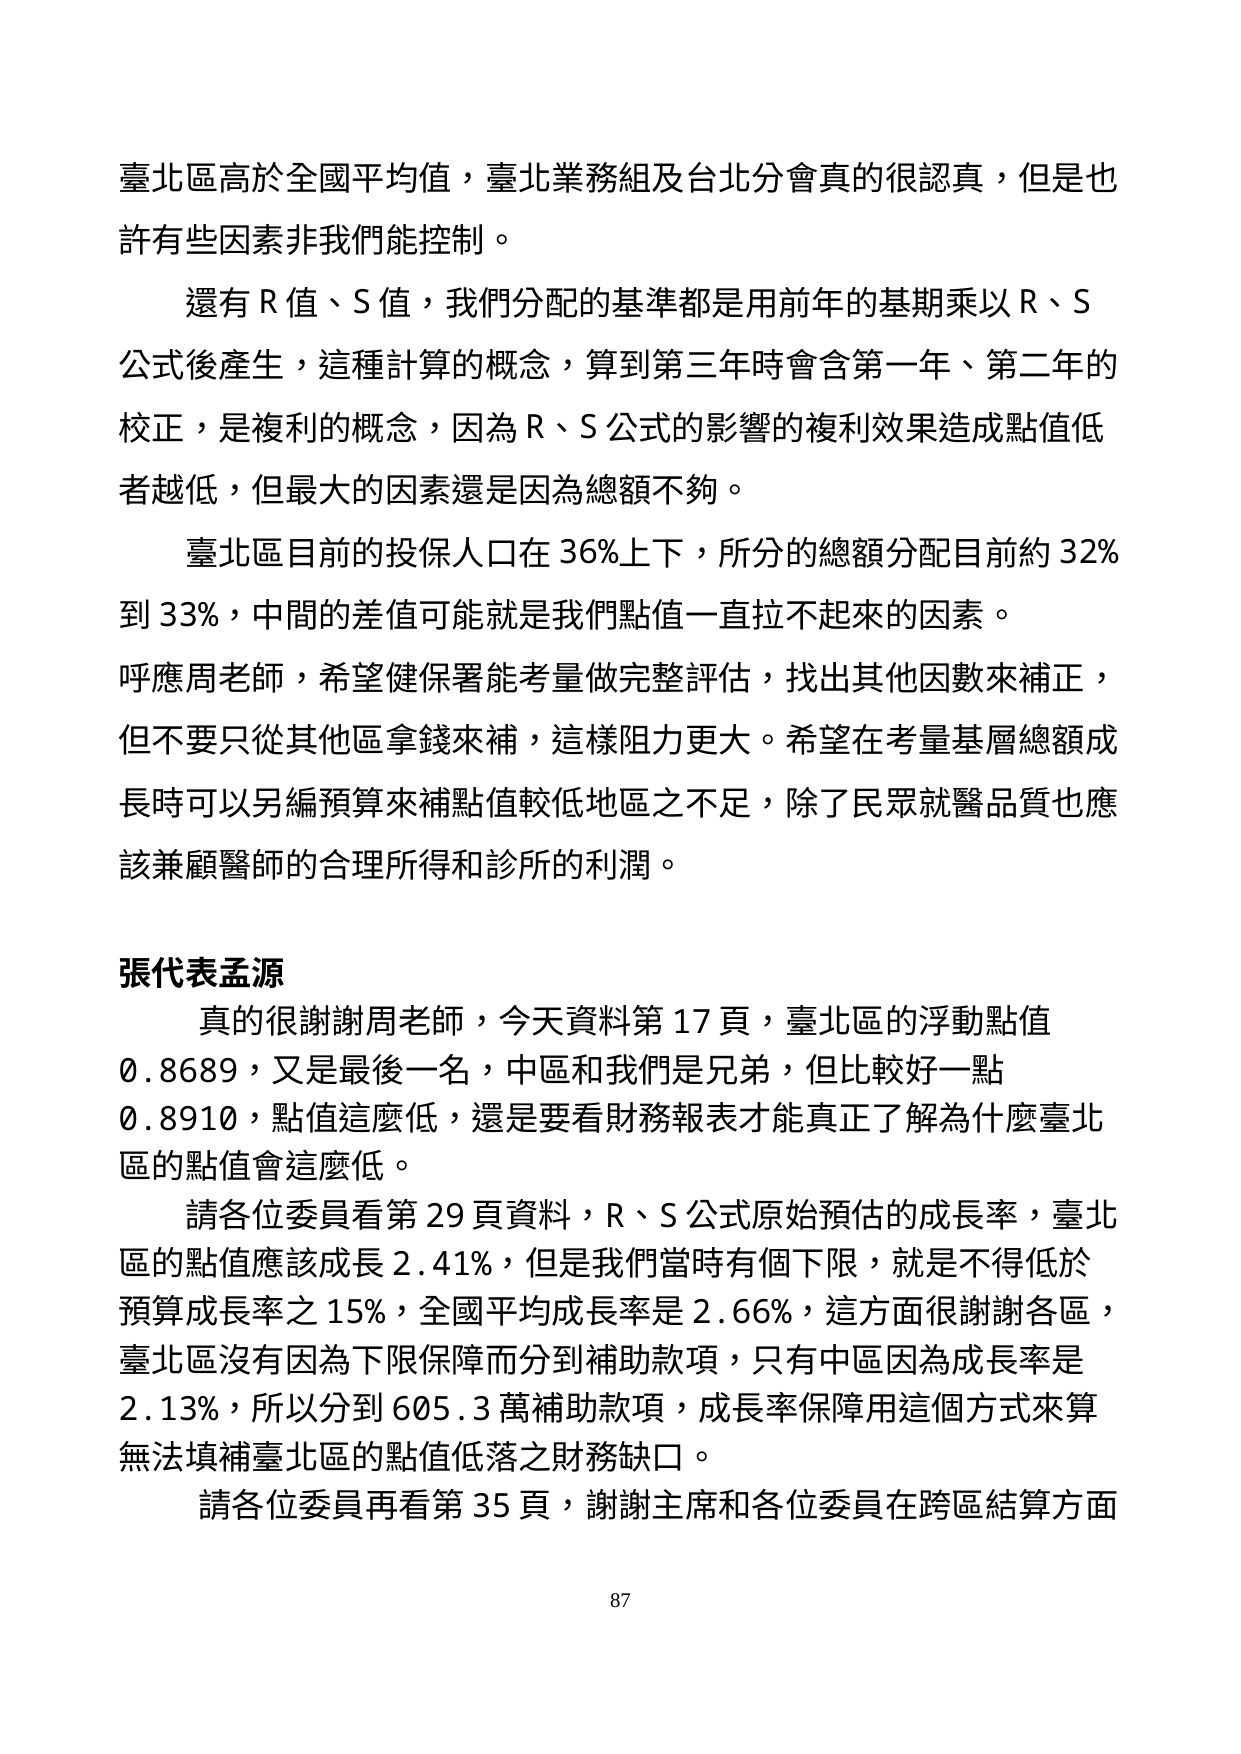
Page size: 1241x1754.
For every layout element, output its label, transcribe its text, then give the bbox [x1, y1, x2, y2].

text 臺北區高於全國平均值，臺北業務組及台北分會真的很認真，但是也許有些因素非我們能控制。 [118, 134, 1122, 259]
text 請各位委員再看第35頁，謝謝主席和各位委員在跨區結算方面 [118, 1479, 1122, 1527]
text 還有R值、S值，我們分配的基準都是用前年的基期乘以R、S公式後產生，這種計算的概念，算到第三年時會含第一年、第二年的校正，是複利的概念，因為R、S公式的影響的複利效果造成點值低者越低，但最大的因素還是因為總額不夠。 [118, 259, 1122, 509]
text 臺北區目前的投保人口在36%上下，所分的總額分配目前約32%到33%，中間的差值可能就是我們點值一直拉不起來的因素。 [118, 509, 1122, 634]
text 請各位委員看第29頁資料，R、S公式原始預估的成長率，臺北區的點值應該成長2.41%，但是我們當時有個下限，就是不得低於預算成長率之15%，全國平均成長率是2.66%，這方面很謝謝各區，臺北區沒有因為下限保障而分到補助款項，只有中區因為成長率是2.13%，所以分到605.3萬補助款項，成長率保障用這個方式來算無法填補臺北區的點值低落之財務缺口。 [118, 1188, 1122, 1479]
text 真的很謝謝周老師，今天資料第17頁，臺北區的浮動點值0.8689，又是最後一名，中區和我們是兄弟，但比較好一點0.8910，點值這麼低，還是要看財務報表才能真正了解為什麼臺北區的點值會這麼低。 [118, 995, 1122, 1188]
text 呼應周老師，希望健保署能考量做完整評估，找出其他因數來補正，但不要只從其他區拿錢來補，這樣阻力更大。希望在考量基層總額成長時可以另編預算來補點值較低地區之不足，除了民眾就醫品質也應該兼顧醫師的合理所得和診所的利潤。 [118, 634, 1122, 884]
text 張代表孟源 [118, 947, 1122, 995]
